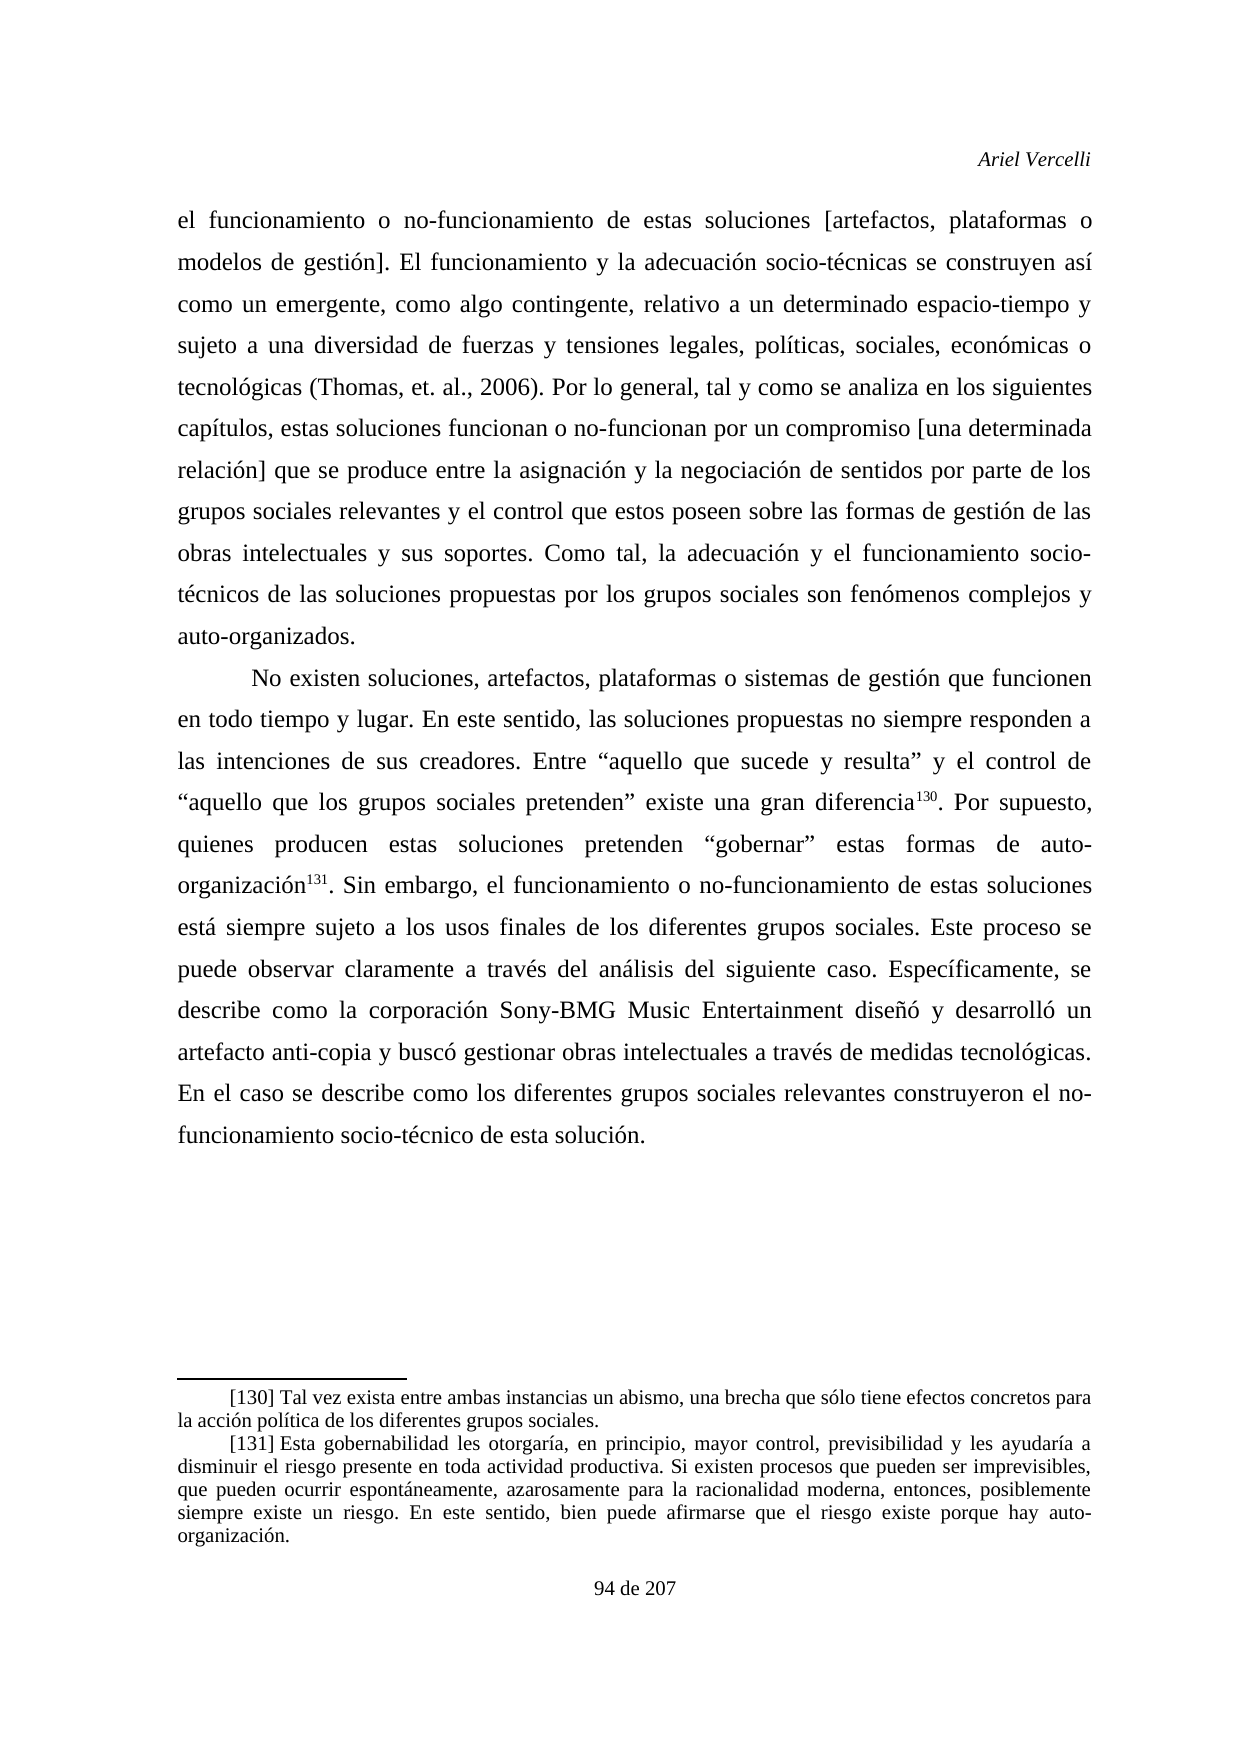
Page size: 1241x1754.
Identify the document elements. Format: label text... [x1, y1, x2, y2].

text Esta gobernabilidad les otorgaría, en principio, mayor control, previsibilidad y les ayudaría a disminuir el riesgo presente en toda actividad productiva. Si existen procesos que pueden ser imprevisibles, que pueden ocurrir espontáneamente, azarosamente para la racionalidad moderna, entonces, posiblemente siempre existe un riesgo. En este sentido, bien puede afirmarse que el riesgo existe porque hay auto-organización. [177, 1432, 1093, 1547]
text No existen soluciones, artefactos, plataformas o sistemas de gestión que funcionen en todo tiempo y lugar. En este sentido, las soluciones propuestas no siempre responden a las intenciones de sus creadores. Entre “aquello que sucede y resulta” y el control de “aquello que los grupos sociales pretenden” existe una gran diferencia. Por supuesto, quienes producen estas soluciones pretenden “gobernar” estas formas de auto-organización. Sin embargo, el funcionamiento o no-funcionamiento de estas soluciones está siempre sujeto a los usos finales de los diferentes grupos sociales. Este proceso se puede observar claramente a través del análisis del siguiente caso. Específicamente, se describe como la corporación Sony-BMG Music Entertainment diseñó y desarrolló un artefacto anti-copia y buscó gestionar obras intelectuales a través de medidas tecnológicas. En el caso se describe como los diferentes grupos sociales relevantes construyeron el no-funcionamiento socio-técnico de esta solución. [177, 664, 1093, 1149]
text el funcionamiento o no-funcionamiento de estas soluciones [artefactos, plataformas o modelos de gestión]. El funcionamiento y la adecuación socio-técnicas se construyen así como un emergente, como algo contingente, relativo a un determinado espacio-tiempo y sujeto a una diversidad de fuerzas y tensiones legales, políticas, sociales, económicas o tecnológicas (Thomas, et. al., 2006). Por lo general, tal y como se analiza en los siguientes capítulos, estas soluciones funcionan o no-funcionan por un compromiso [una determinada relación] que se produce entre la asignación y la negociación de sentidos por parte de los grupos sociales relevantes y el control que estos poseen sobre las formas de gestión de las obras intelectuales y sus soportes. Como tal, la adecuación y el funcionamiento socio-técnicos de las soluciones propuestas por los grupos sociales son fenómenos complejos y auto-organizados. [177, 207, 1093, 650]
text Tal vez exista entre ambas instancias un abismo, una brecha que sólo tiene efectos concretos para la acción política de los diferentes grupos sociales. [177, 1386, 1093, 1432]
